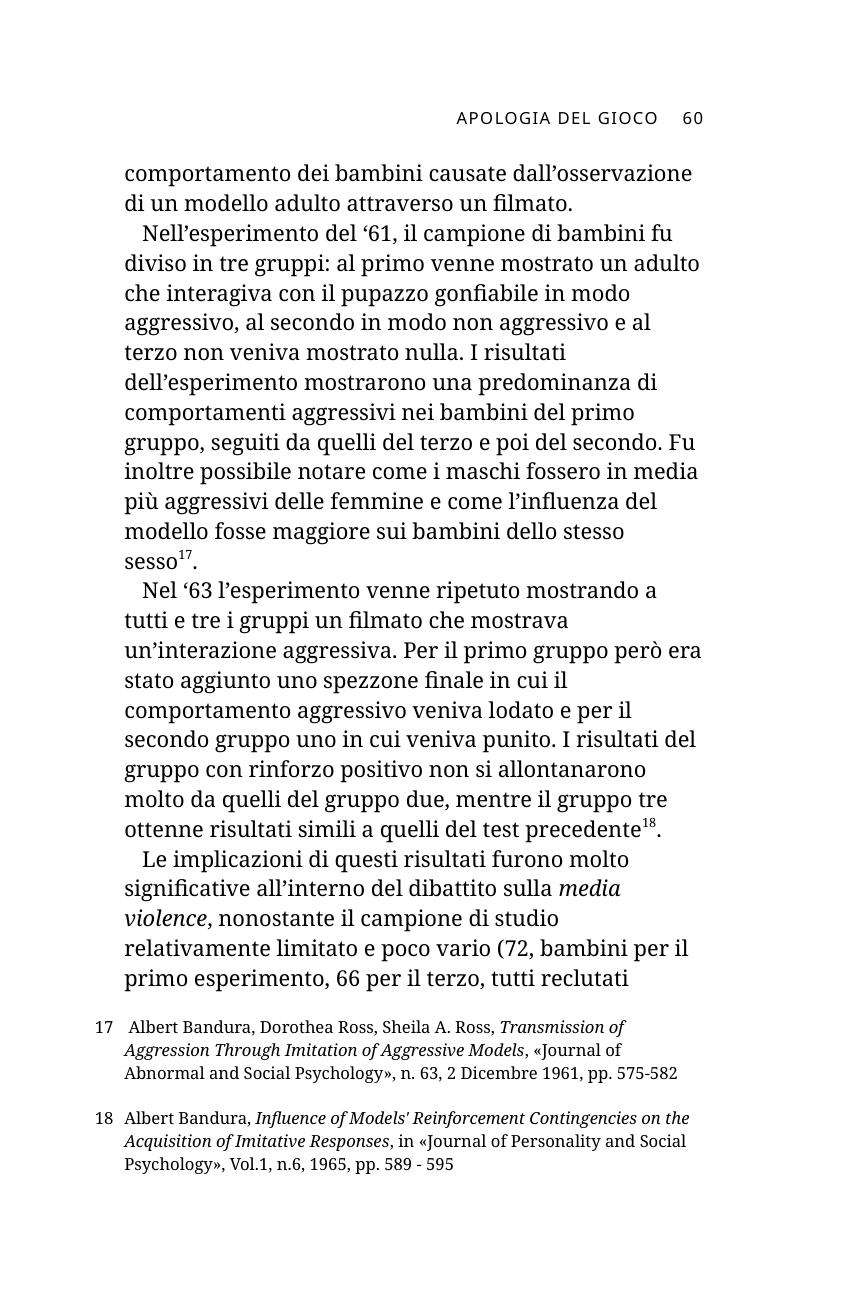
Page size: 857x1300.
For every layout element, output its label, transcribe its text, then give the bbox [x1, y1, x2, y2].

text Nel ‘63 l’esperimento venne ripetuto mostrando a tutti e tre i gruppi un filmato che mostrava un’interazione aggressiva. Per il primo gruppo però era stato aggiunto uno spezzone finale in cui il comportamento aggressivo veniva lodato e per il secondo gruppo uno in cui veniva punito. I risultati del gruppo con rinforzo positivo non si allontanarono molto da quelli del gruppo due, mentre il gruppo tre ottenne risultati simili a quelli del test precedente. [124, 576, 703, 844]
text comportamento dei bambini causate dall’osservazione di un modello adulto attraverso un filmato. [124, 158, 703, 218]
text Albert Bandura, Dorothea Ross, Sheila A. Ross, Transmission of Aggression Through Imitation of Aggressive Models, «Journal of Abnormal and Social Psychology», n. 63, 2 Dicembre 1961, pp. 575-582 [94, 1016, 703, 1084]
text Albert Bandura, Influence of Models' Reinforcement Contingencies on the Acquisition of Imitative Responses, in «Journal of Personality and Social Psychology», Vol.1, n.6, 1965, pp. 589 - 595 [94, 1107, 703, 1175]
text Nell’esperimento del ‘61, il campione di bambini fu diviso in tre gruppi: al primo venne mostrato un adulto che interagiva con il pupazzo gonfiabile in modo aggressivo, al secondo in modo non aggressivo e al terzo non veniva mostrato nulla. I risultati dell’esperimento mostrarono una predominanza di comportamenti aggressivi nei bambini del primo gruppo, seguiti da quelli del terzo e poi del secondo. Fu inoltre possibile notare come i maschi fossero in media più aggressivi delle femmine e come l’influenza del modello fosse maggiore sui bambini dello stesso sesso. [124, 218, 703, 576]
text Le implicazioni di questi risultati furono molto significative all’interno del dibattito sulla media violence, nonostante il campione di studio relativamente limitato e poco vario (72, bambini per il primo esperimento, 66 per il terzo, tutti reclutati [124, 844, 703, 993]
